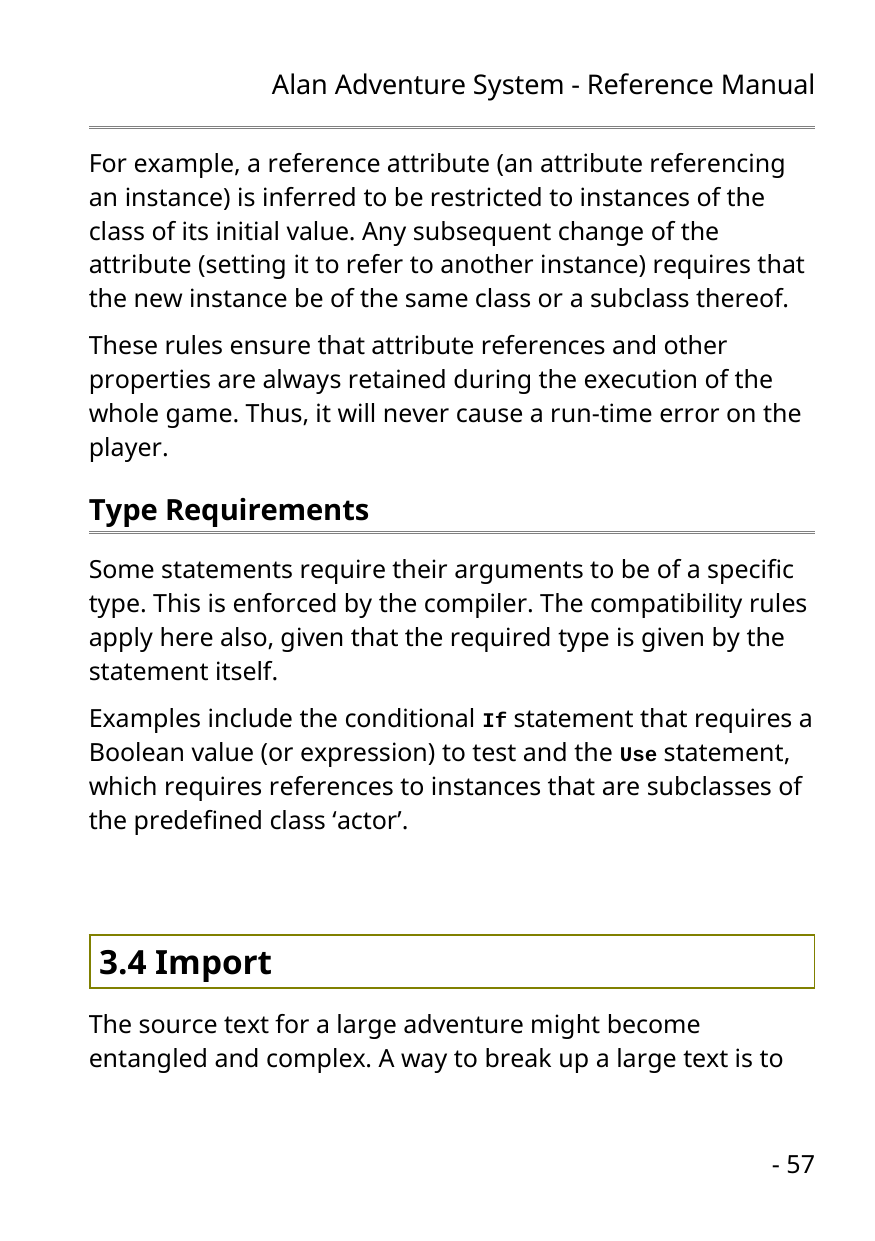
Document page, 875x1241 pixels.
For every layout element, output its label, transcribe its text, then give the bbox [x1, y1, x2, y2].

text Some statements require their arguments to be of a specific type. This is enforced by the compiler. The compatibility rules apply here also, given that the required type is given by the statement itself. [88, 552, 815, 688]
text For example, a reference attribute (an attribute referencing an instance) is inferred to be restricted to instances of the class of its initial value. Any subsequent change of the attribute (setting it to refer to another instance) requires that the new instance be of the same class or a subclass thereof. [88, 146, 815, 315]
subtitle Type Requirements [88, 489, 815, 533]
text These rules ensure that attribute references and other properties are always retained during the execution of the whole game. Thus, it will never cause a run-time error on the player. [88, 328, 815, 464]
text The source text for a large adventure might become entangled and complex. A way to break up a large text is to [88, 1007, 815, 1075]
text Examples include the conditional If statement that requires a Boolean value (or expression) to test and the Use statement, which requires references to instances that are subclasses of the predefined class ‘actor’. [88, 701, 815, 837]
subtitle Import [91, 936, 814, 987]
